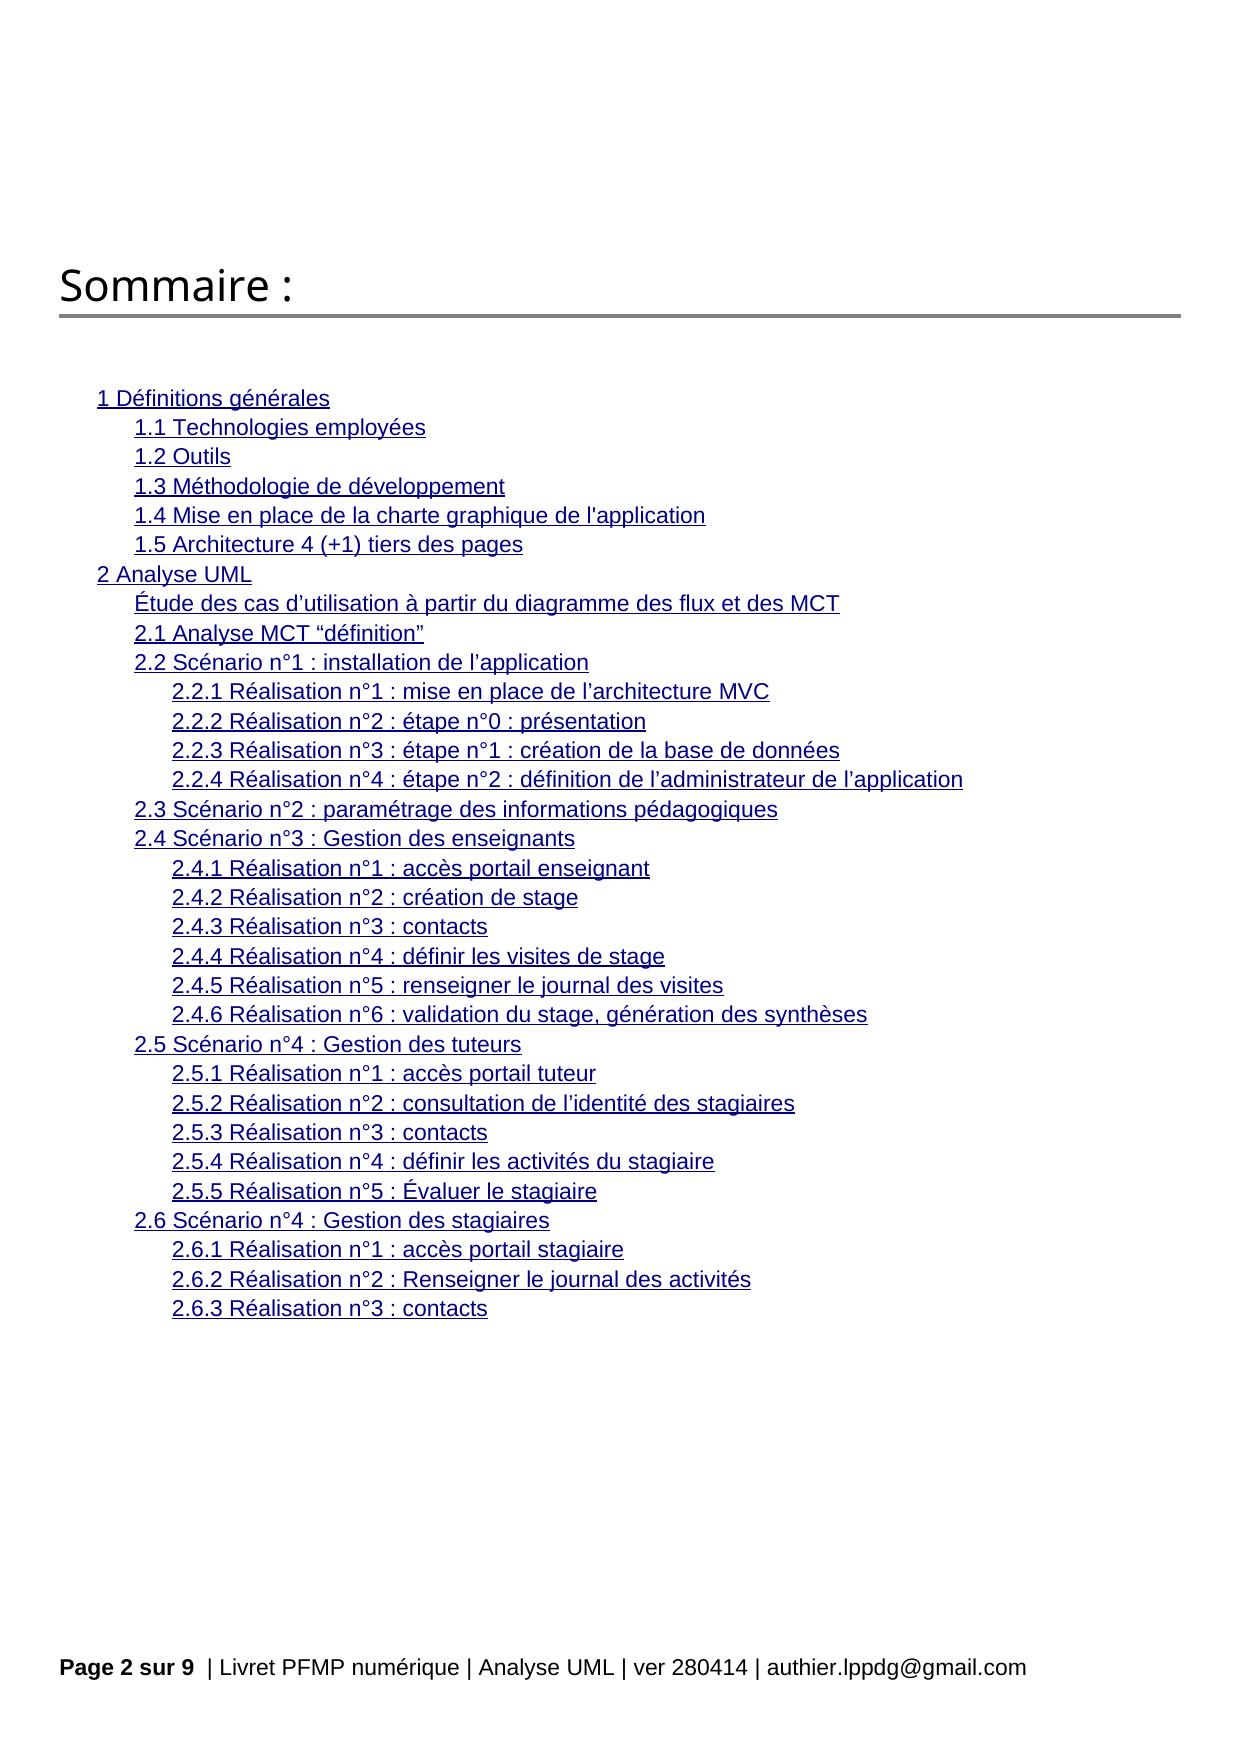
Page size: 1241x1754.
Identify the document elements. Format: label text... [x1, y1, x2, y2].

text 1.4 Mise en place de la charte graphique de l'application [134, 503, 1181, 528]
text 2.4.4 Réalisation n°4 : définir les visites de stage [172, 943, 1181, 969]
text 1.2 Outils [134, 444, 1181, 470]
text 2.3 Scénario n°2 : paramétrage des informations pédagogiques [134, 797, 1181, 822]
text 2.6 Scénario n°4 : Gestion des stagiaires [134, 1208, 1181, 1233]
text 2.2 Scénario n°1 : installation de l’application [134, 650, 1181, 675]
text 1 Définitions générales [97, 385, 1181, 411]
text 1.3 Méthodologie de développement [134, 473, 1181, 499]
text 2.6.1 Réalisation n°1 : accès portail stagiaire [172, 1237, 1181, 1263]
text 2.2.4 Réalisation n°4 : étape n°2 : définition de l’administrateur de l’application [172, 767, 1181, 793]
text 1.1 Technologies employées [134, 415, 1181, 440]
text Étude des cas d’utilisation à partir du diagramme des flux et des MCT [134, 591, 1181, 617]
text 2.4.1 Réalisation n°1 : accès portail enseignant [172, 855, 1181, 881]
text 2.5.1 Réalisation n°1 : accès portail tuteur [172, 1061, 1181, 1087]
text 2.4.6 Réalisation n°6 : validation du stage, génération des synthèses [172, 1002, 1181, 1028]
text 2.4 Scénario n°3 : Gestion des enseignants [134, 826, 1181, 852]
text 2.5 Scénario n°4 : Gestion des tuteurs [134, 1032, 1181, 1057]
text 2.1 Analyse MCT “définition” [134, 620, 1181, 646]
text 2.5.5 Réalisation n°5 : Évaluer le stagiaire [172, 1178, 1181, 1204]
text 2 Analyse UML [97, 562, 1181, 587]
text 2.6.2 Réalisation n°2 : Renseigner le journal des activités [172, 1267, 1181, 1292]
text 2.2.1 Réalisation n°1 : mise en place de l’architecture MVC [172, 679, 1181, 705]
text 2.5.4 Réalisation n°4 : définir les activités du stagiaire [172, 1149, 1181, 1175]
text 2.6.3 Réalisation n°3 : contacts [172, 1296, 1181, 1322]
text 2.5.3 Réalisation n°3 : contacts [172, 1120, 1181, 1145]
text 1.5 Architecture 4 (+1) tiers des pages [134, 532, 1181, 558]
text 2.5.2 Réalisation n°2 : consultation de l’identité des stagiaires [172, 1090, 1181, 1116]
text Sommaire : [59, 255, 1181, 314]
text 2.4.5 Réalisation n°5 : renseigner le journal des visites [172, 973, 1181, 998]
text 2.2.2 Réalisation n°2 : étape n°0 : présentation [172, 708, 1181, 734]
text 2.4.2 Réalisation n°2 : création de stage [172, 885, 1181, 910]
text 2.4.3 Réalisation n°3 : contacts [172, 914, 1181, 940]
text 2.2.3 Réalisation n°3 : étape n°1 : création de la base de données [172, 738, 1181, 763]
